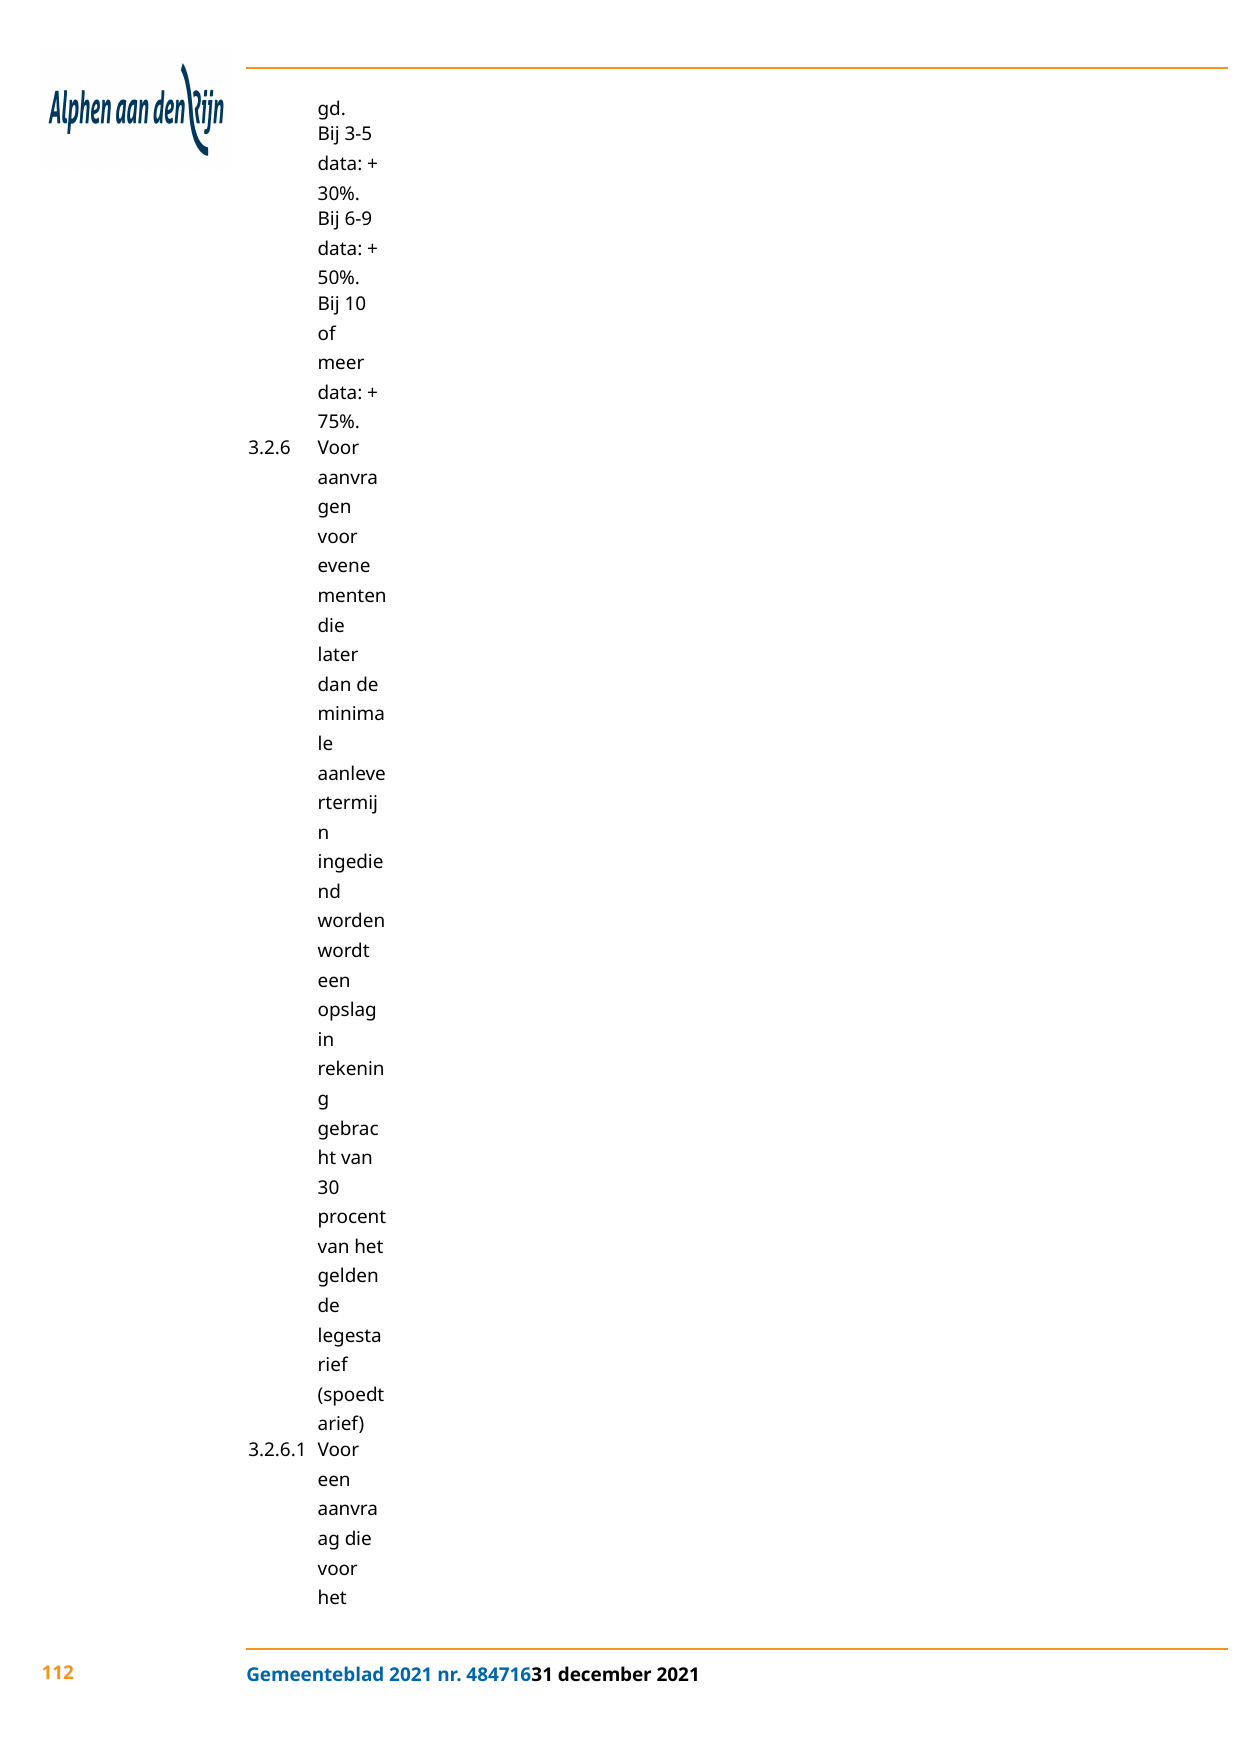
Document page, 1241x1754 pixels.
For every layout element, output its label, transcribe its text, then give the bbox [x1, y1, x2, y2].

table_cell [456, 95, 526, 121]
table_cell [665, 121, 734, 205]
table_cell [387, 290, 456, 434]
table_cell 3.2.6 [248, 434, 317, 1436]
table_cell [526, 95, 596, 121]
table_cell [596, 121, 665, 205]
table_cell [665, 95, 734, 121]
table_cell [1013, 434, 1082, 1436]
table_cell [874, 121, 943, 205]
table_cell [387, 95, 456, 121]
table_cell [1013, 95, 1082, 121]
table_cell [1082, 205, 1152, 290]
table_cell Voor een aanvraag die voor het [318, 1436, 387, 1610]
table_cell [1082, 434, 1152, 1436]
table_cell [804, 95, 873, 121]
table_cell [248, 95, 317, 121]
table_cell [804, 205, 873, 290]
table_cell [1082, 290, 1152, 434]
table_cell [874, 434, 943, 1436]
table_cell Bij 10 of meer data: + 75%. [318, 290, 387, 434]
table_cell [735, 1436, 804, 1610]
table_cell [1082, 121, 1152, 205]
table_cell Bij 3-5 data: + 30%. [318, 121, 387, 205]
table_cell [874, 205, 943, 290]
table_cell [665, 290, 734, 434]
table_cell [943, 205, 1013, 290]
table_cell [526, 434, 596, 1436]
table_cell [526, 1436, 596, 1610]
table_cell [526, 290, 596, 434]
table_cell [1013, 1436, 1082, 1610]
table_cell Voor aanvragen voor evenementen die later dan de minimale aanlevertermijn ingediend worden wordt een opslag in rekening gebracht van 30 procent van het geldende legestarief (spoedtarief) [318, 434, 387, 1436]
table_cell [735, 434, 804, 1436]
table_cell [735, 290, 804, 434]
table_cell [943, 290, 1013, 434]
table_cell [735, 205, 804, 290]
table_cell [248, 121, 317, 205]
table_cell [874, 1436, 943, 1610]
table_cell [943, 95, 1013, 121]
table_cell [735, 121, 804, 205]
table_cell [874, 290, 943, 434]
table_cell Bij 6-9 data: + 50%. [318, 205, 387, 290]
table_cell [943, 1436, 1013, 1610]
table_cell [596, 1436, 665, 1610]
table_cell [387, 434, 456, 1436]
table_cell [456, 1436, 526, 1610]
table_cell [596, 205, 665, 290]
table_cell 3.2.6.1 [248, 1436, 317, 1610]
table_cell [456, 121, 526, 205]
table_cell [526, 121, 596, 205]
table_cell [387, 205, 456, 290]
table_cell [804, 121, 873, 205]
table_cell [596, 290, 665, 434]
table_cell [1082, 1436, 1152, 1610]
table_cell [665, 205, 734, 290]
table_cell [456, 290, 526, 434]
table_cell gd. [318, 95, 387, 121]
table_cell [526, 205, 596, 290]
picture [41, 47, 231, 172]
table_cell [1013, 290, 1082, 434]
table_cell [1082, 95, 1152, 121]
table_cell [804, 1436, 873, 1610]
table_cell [248, 205, 317, 290]
table_cell [804, 434, 873, 1436]
table_cell [596, 95, 665, 121]
table_cell [1013, 121, 1082, 205]
table_cell [665, 434, 734, 1436]
table_cell [943, 434, 1013, 1436]
table_cell [804, 290, 873, 434]
table_cell [874, 95, 943, 121]
table_cell [387, 121, 456, 205]
table_cell [665, 1436, 734, 1610]
table_cell [1013, 205, 1082, 290]
table_cell [387, 1436, 456, 1610]
table_cell [943, 121, 1013, 205]
table_cell [596, 434, 665, 1436]
table_cell [456, 205, 526, 290]
table_cell [248, 290, 317, 434]
table_cell [456, 434, 526, 1436]
table_cell [735, 95, 804, 121]
